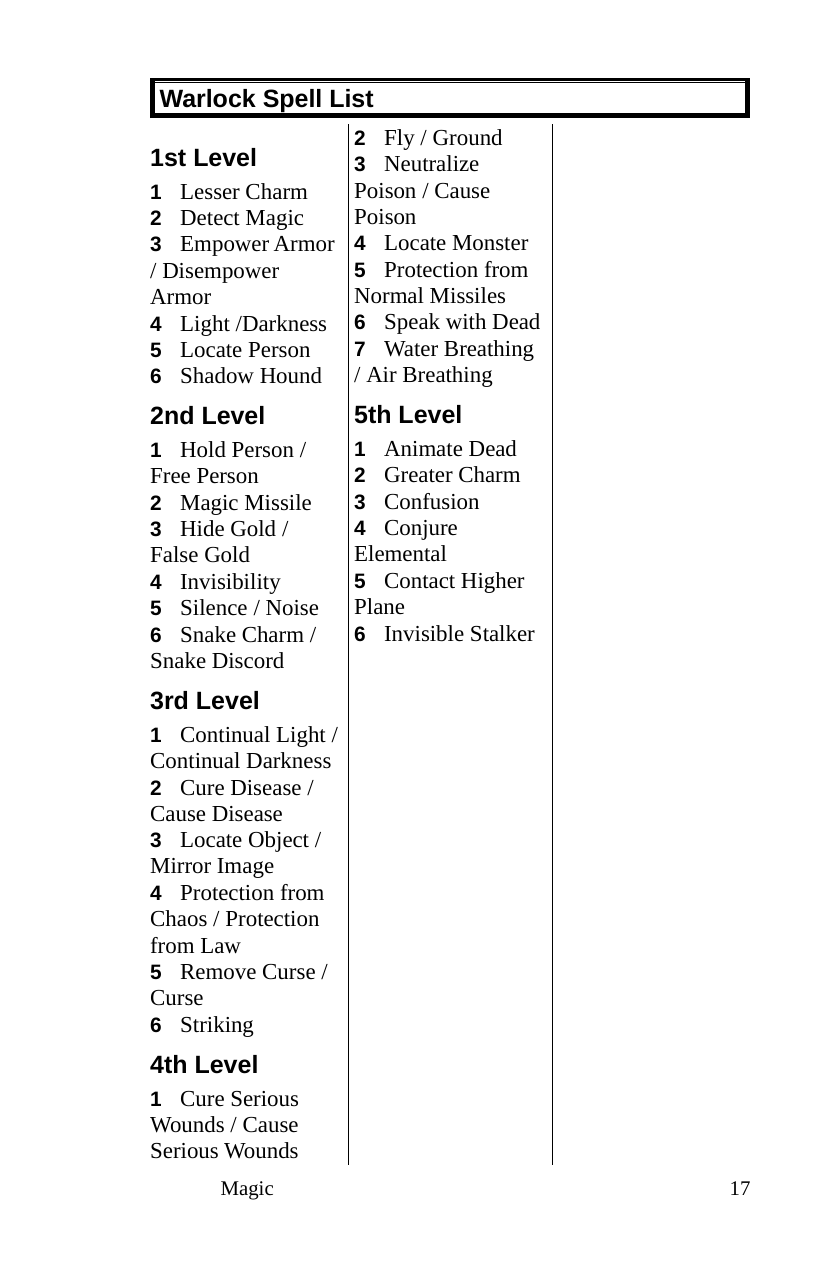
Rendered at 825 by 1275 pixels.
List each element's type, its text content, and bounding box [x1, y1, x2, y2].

list Protection from Chaos / Protection from Law [150, 879, 342, 958]
list Striking [150, 1011, 342, 1037]
list Neutralize Poison / Cause Poison [354, 150, 546, 229]
list Invisibility [150, 568, 342, 594]
list Cure Disease / Cause Disease [150, 773, 342, 826]
subtitle Warlock Spell List [150, 124, 342, 130]
list Lesser Charm [150, 178, 342, 204]
list Hide Gold / False Gold [150, 515, 342, 568]
list Detect Magic [150, 204, 342, 231]
list Light /Darkness [150, 309, 342, 336]
list Contact Higher Plane [354, 567, 546, 619]
list Magic Missile [150, 489, 342, 515]
list Confusion [354, 488, 546, 514]
list Cure Serious Wounds / Cause Serious Wounds [150, 1084, 342, 1164]
list Water Breathing / Air Breathing [354, 335, 546, 388]
list Remove Curse / Curse [150, 958, 342, 1011]
list Locate Monster [354, 229, 546, 256]
list Invisible Stalker [354, 619, 546, 646]
list Greater Charm [354, 461, 546, 488]
subtitle 5th Level [354, 400, 546, 429]
list Conjure Elemental [354, 514, 546, 567]
subtitle 4th Level [150, 1049, 342, 1078]
list Protection from Normal Missiles [354, 256, 546, 308]
list Fly / Ground [354, 124, 546, 150]
list Snake Charm / Snake Discord [150, 621, 342, 673]
list Continual Light / Continual Darkness [150, 721, 342, 773]
list Speak with Dead [354, 308, 546, 335]
list Hold Person / Free Person [150, 436, 342, 489]
subtitle 3rd Level [150, 686, 342, 714]
subtitle 2nd Level [150, 401, 342, 430]
list Animate Dead [354, 435, 546, 461]
subtitle 1st Level [150, 143, 342, 172]
list Locate Person [150, 336, 342, 362]
list Silence / Noise [150, 594, 342, 621]
list Locate Object / Mirror Image [150, 826, 342, 879]
list Empower Armor / Disempower Armor [150, 231, 342, 309]
list Shadow Hound [150, 362, 342, 389]
